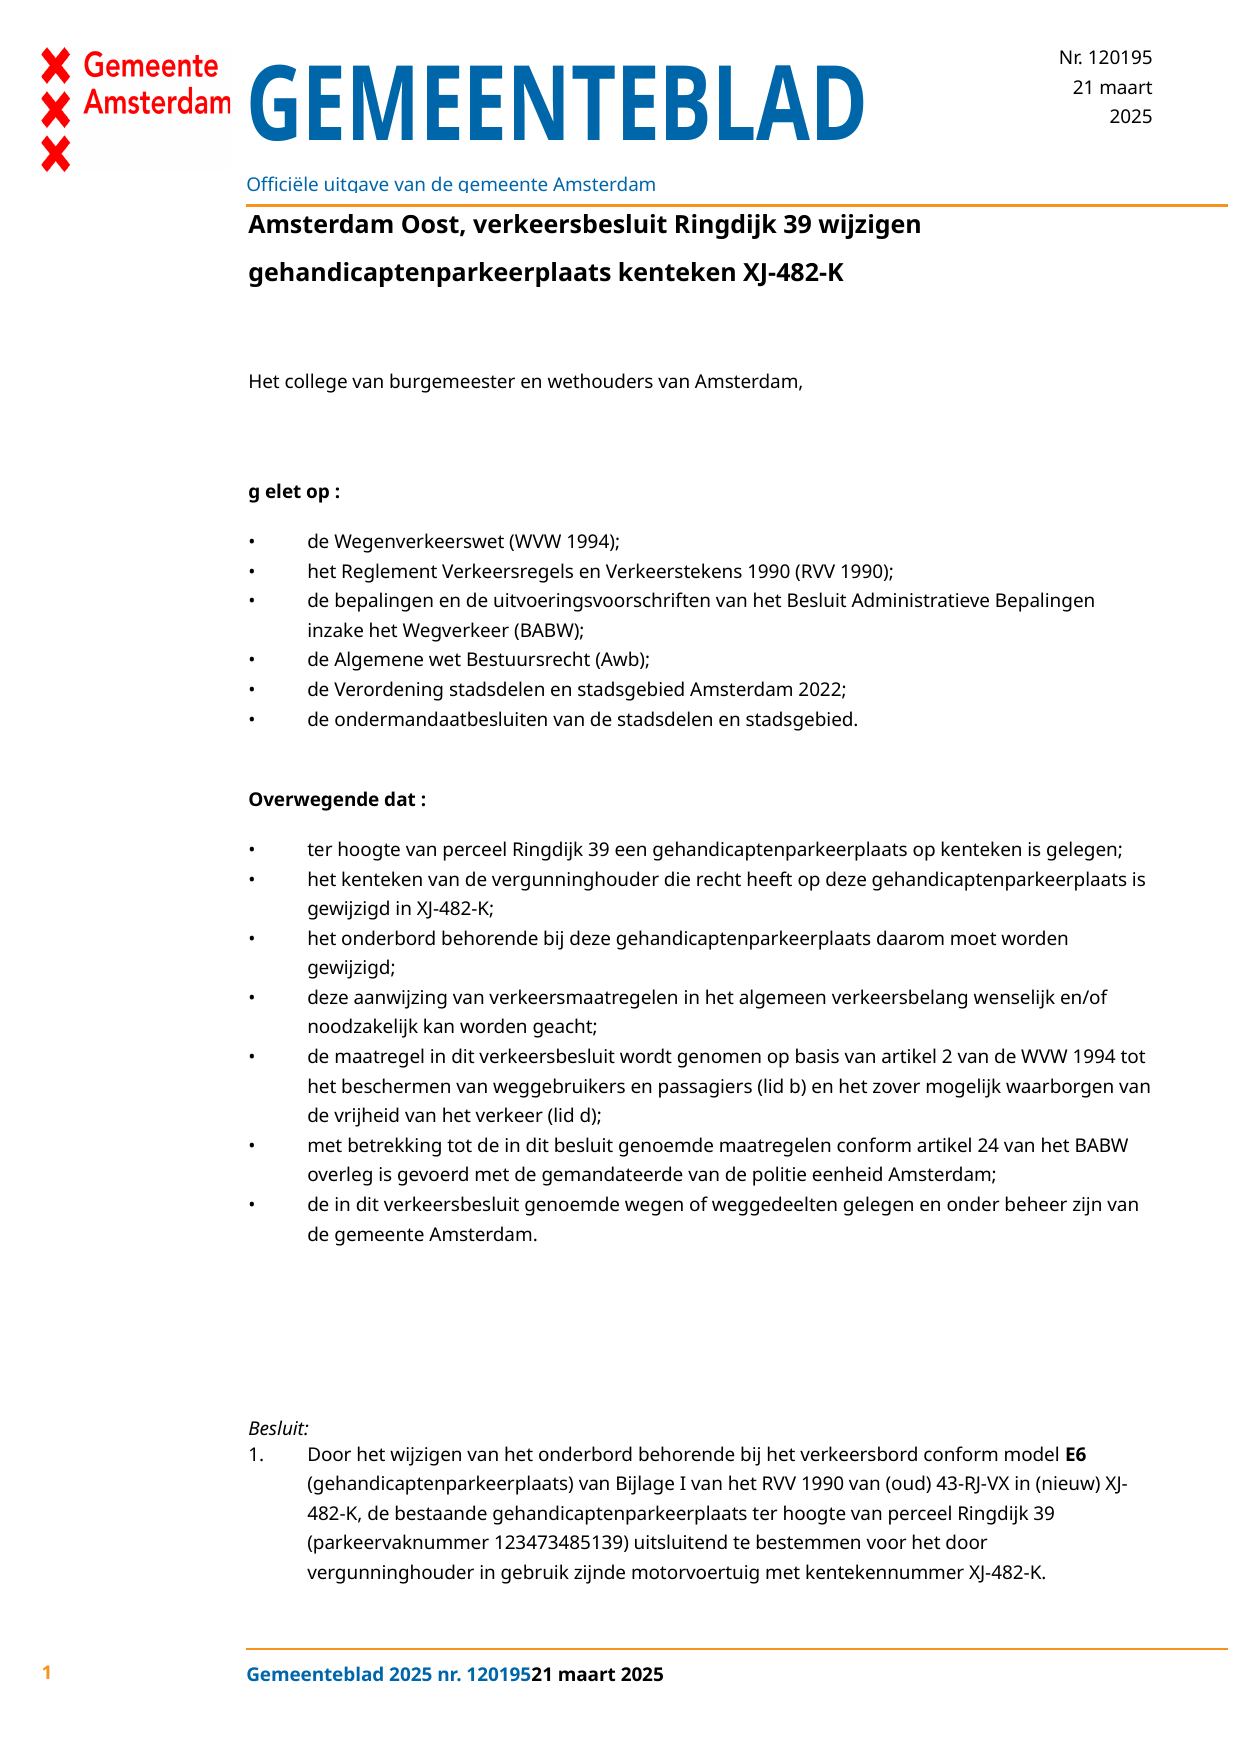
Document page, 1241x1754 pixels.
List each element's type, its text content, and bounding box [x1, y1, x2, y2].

text Amsterdam Oost, verkeersbesluit Ringdijk 39 wijzigen gehandicaptenparkeerplaats kenteken XJ-482-K [248, 207, 1152, 288]
list de maatregel in dit verkeersbesluit wordt genomen op basis van artikel 2 van de WVW 1994 tot het beschermen van weggebruikers en passagiers (lid b) en het zover mogelijk waarborgen van de vrijheid van het verkeer (lid d); [248, 1043, 1152, 1128]
text g elet op : [248, 478, 1152, 503]
list de ondermandaatbesluiten van de stadsdelen en stadsgebied. [248, 706, 1152, 731]
text Overwegende dat : [248, 786, 1152, 811]
list met betrekking tot de in dit besluit genoemde maatregelen conform artikel 24 van het BABW overleg is gevoerd met de gemandateerde van de politie eenheid Amsterdam; [248, 1132, 1152, 1187]
list het Reglement Verkeersregels en Verkeerstekens 1990 (RVV 1990); [248, 558, 1152, 583]
list de in dit verkeersbesluit genoemde wegen of weggedeelten gelegen en onder beheer zijn van de gemeente Amsterdam. [248, 1191, 1152, 1246]
list het onderbord behorende bij deze gehandicaptenparkeerplaats daarom moet worden gewijzigd; [248, 925, 1152, 980]
picture [41, 47, 231, 172]
list Door het wijzigen van het onderbord behorende bij het verkeersbord conform model E6 (gehandicaptenparkeerplaats) van Bijlage I van het RVV 1990 van (oud) 43-RJ-VX in (nieuw) XJ-482-K, de bestaande gehandicaptenparkeerplaats ter hoogte van perceel Ringdijk 39 (parkeervaknummer 123473485139) uitsluitend te bestemmen voor het door vergunninghouder in gebruik zijnde motorvoertuig met kentekennummer XJ-482-K. [248, 1441, 1152, 1585]
list de Wegenverkeerswet (WVW 1994); [248, 528, 1152, 554]
list de Verordening stadsdelen en stadsgebied Amsterdam 2022; [248, 676, 1152, 702]
text Het college van burgemeester en wethouders van Amsterdam, [248, 368, 1152, 394]
list ter hoogte van perceel Ringdijk 39 een gehandicaptenparkeerplaats op kenteken is gelegen; [248, 836, 1152, 862]
text Besluit: [248, 1415, 1152, 1441]
list de Algemene wet Bestuursrecht (Awb); [248, 647, 1152, 672]
list de bepalingen en de uitvoeringsvoorschriften van het Besluit Administratieve Bepalingen inzake het Wegverkeer (BABW); [248, 587, 1152, 643]
list het kenteken van de vergunninghouder die recht heeft op deze gehandicaptenparkeerplaats is gewijzigd in XJ-482-K; [248, 866, 1152, 921]
list deze aanwijzing van verkeersmaatregelen in het algemeen verkeersbelang wenselijk en/of noodzakelijk kan worden geacht; [248, 984, 1152, 1039]
